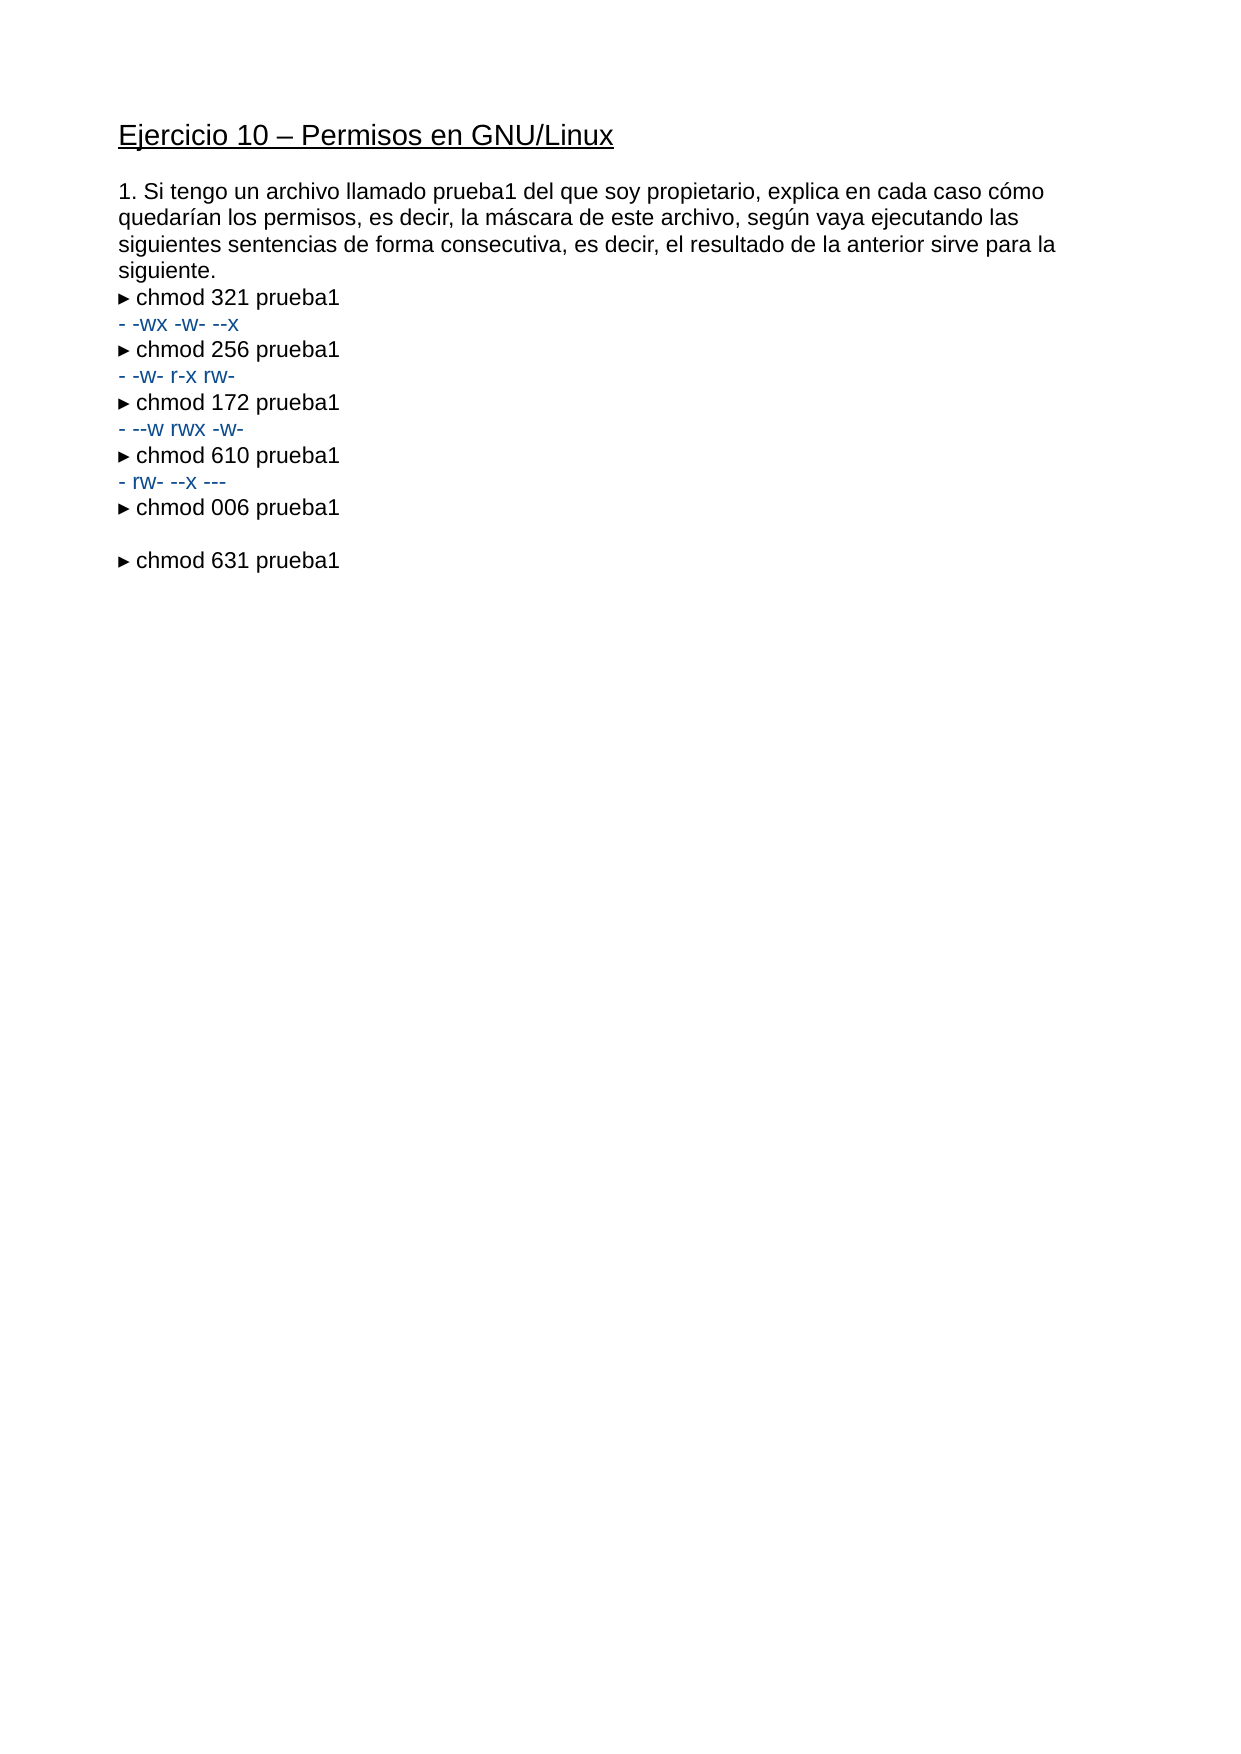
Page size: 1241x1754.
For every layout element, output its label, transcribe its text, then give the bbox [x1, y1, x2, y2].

text ▸ chmod 631 prueba1 [118, 547, 1122, 573]
text ▸ chmod 256 prueba1 [118, 336, 1122, 362]
text Ejercicio 10 – Permisos en GNU/Linux [118, 118, 1122, 152]
text - --w rwx -w- [118, 415, 1122, 442]
text ▸ chmod 610 prueba1 [118, 442, 1122, 468]
text - -wx -w- --x [118, 310, 1122, 336]
text - -w- r-x rw- [118, 362, 1122, 389]
text ▸ chmod 321 prueba1 [118, 283, 1122, 310]
text ▸ chmod 172 prueba1 [118, 389, 1122, 415]
text 1. Si tengo un archivo llamado prueba1 del que soy propietario, explica en cada caso cómo quedarían los permisos, es decir, la máscara de este archivo, según vaya ejecutando las siguientes sentencias de forma consecutiva, es decir, el resultado de la anterior sirve para la siguiente. [118, 178, 1122, 283]
text ▸ chmod 006 prueba1 [118, 494, 1122, 521]
text - rw- --x --- [118, 468, 1122, 494]
